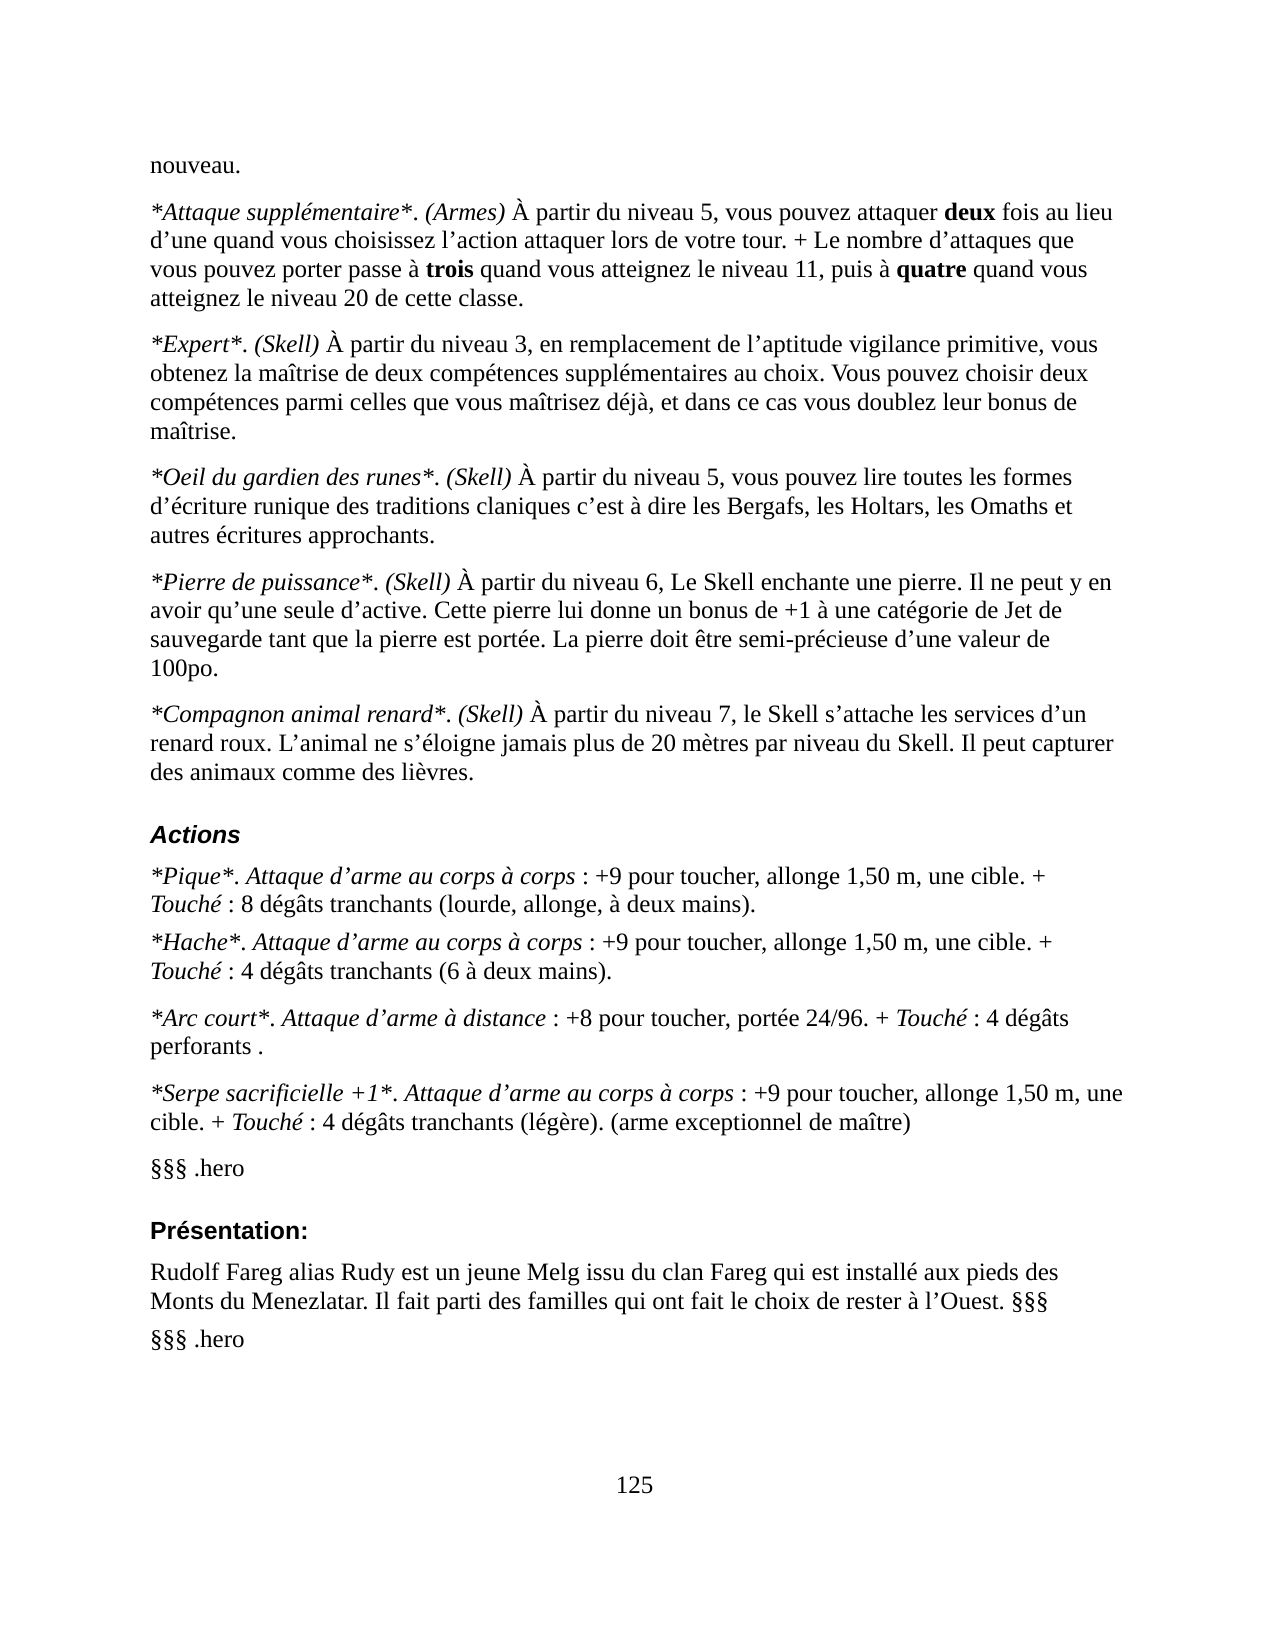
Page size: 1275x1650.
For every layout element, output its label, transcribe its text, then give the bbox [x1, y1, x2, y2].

text *Compagnon animal renard*. (Skell) À partir du niveau 7, le Skell s’attache les services d’un renard roux. L’animal ne s’éloigne jamais plus de 20 mètres par niveau du Skell. Il peut capturer des animaux comme des lièvres. [150, 699, 1125, 786]
text *Arc court*. Attaque d’arme à distance : +8 pour toucher, portée 24/96. + Touché : 4 dégâts perforants . [150, 1003, 1125, 1060]
text *Pique*. Attaque d’arme au corps à corps : +9 pour toucher, allonge 1,50 m, une cible. + Touché : 8 dégâts tranchants (lourde, allonge, à deux mains). [150, 861, 1125, 918]
text *Pierre de puissance*. (Skell) À partir du niveau 6, Le Skell enchante une pierre. Il ne peut y en avoir qu’une seule d’active. Cette pierre lui donne un bonus de +1 à une catégorie de Jet de sauvegarde tant que la pierre est portée. La pierre doit être semi-précieuse d’une valeur de 100po. [150, 567, 1125, 682]
subtitle Actions [150, 820, 1125, 848]
text §§§ .hero [150, 1153, 1125, 1182]
text *Attaque supplémentaire*. (Armes) À partir du niveau 5, vous pouvez attaquer deux fois au lieu d’une quand vous choisissez l’action attaquer lors de votre tour. + Le nombre d’attaques que vous pouvez porter passe à trois quand vous atteignez le niveau 11, puis à quatre quand vous atteignez le niveau 20 de cette classe. [150, 197, 1125, 312]
text nouveau. [150, 150, 1125, 179]
text *Oeil du gardien des runes*. (Skell) À partir du niveau 5, vous pouvez lire toutes les formes d’écriture runique des traditions claniques c’est à dire les Bergafs, les Holtars, les Omaths et autres écritures approchants. [150, 462, 1125, 549]
text §§§ .hero [150, 1324, 1125, 1352]
text *Serpe sacrificielle +1*. Attaque d’arme au corps à corps : +9 pour toucher, allonge 1,50 m, une cible. + Touché : 4 dégâts tranchants (légère). (arme exceptionnel de maître) [150, 1078, 1125, 1136]
text *Hache*. Attaque d’arme au corps à corps : +9 pour toucher, allonge 1,50 m, une cible. + Touché : 4 dégâts tranchants (6 à deux mains). [150, 927, 1125, 985]
text *Expert*. (Skell) À partir du niveau 3, en remplacement de l’aptitude vigilance primitive, vous obtenez la maîtrise de deux compétences supplémentaires au choix. Vous pouvez choisir deux compétences parmi celles que vous maîtrisez déjà, et dans ce cas vous doublez leur bonus de maîtrise. [150, 329, 1125, 444]
text Rudolf Fareg alias Rudy est un jeune Melg issu du clan Fareg qui est installé aux pieds des Monts du Menezlatar. Il fait parti des familles qui ont fait le choix de rester à l’Ouest. §§§ [150, 1257, 1125, 1315]
subtitle Présentation: [150, 1216, 1125, 1245]
